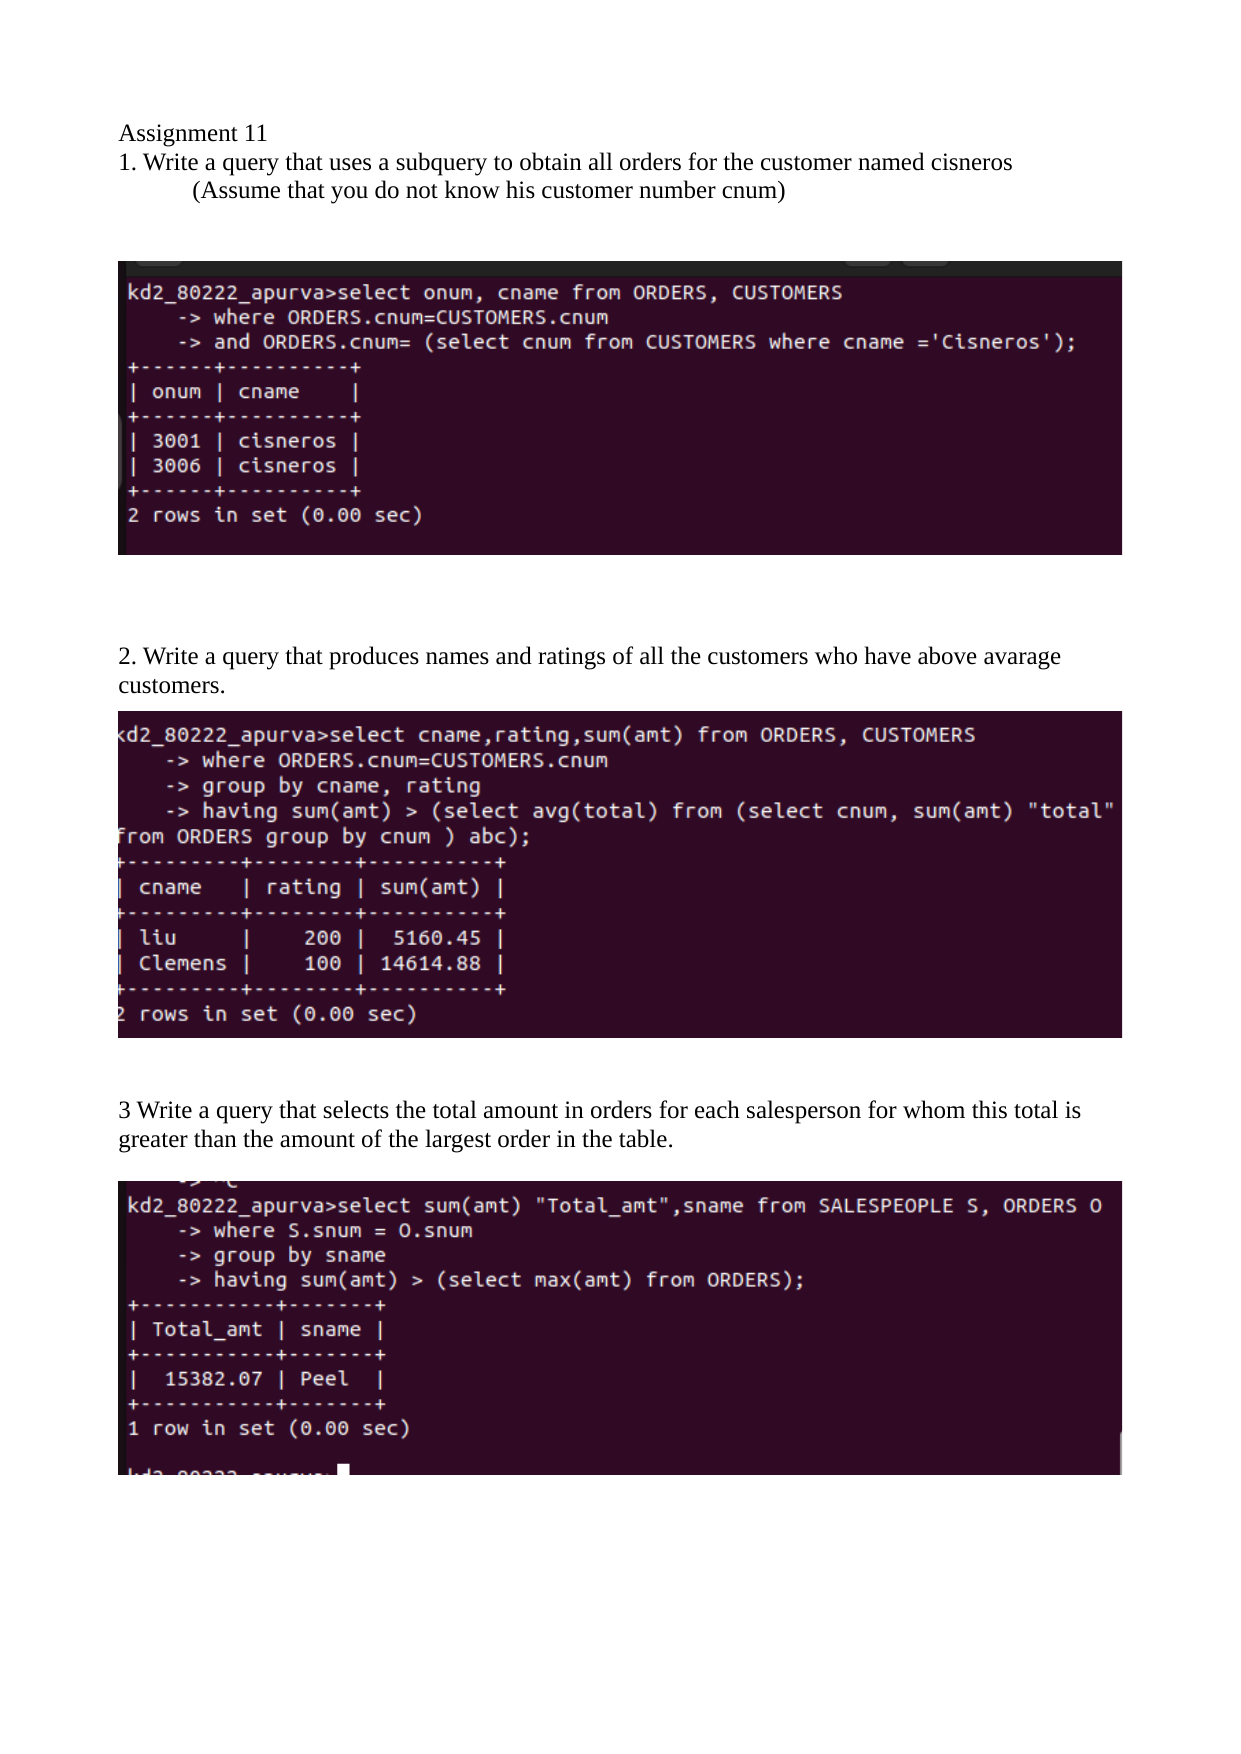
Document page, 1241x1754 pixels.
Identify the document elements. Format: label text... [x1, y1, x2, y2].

text Assignment 11 [118, 118, 1122, 147]
text 2. Write a query that produces names and ratings of all the customers who have above avarage customers. [118, 641, 1122, 699]
text (Assume that you do not know his customer number cnum) [118, 176, 1122, 204]
text 3 Write a query that selects the total amount in orders for each salesperson for whom this total is greater than the amount of the largest order in the table. [118, 1095, 1122, 1153]
picture [118, 261, 1123, 555]
picture [118, 711, 1123, 1038]
picture [118, 1181, 1123, 1475]
text 1. Write a query that uses a subquery to obtain all orders for the customer named cisneros [118, 147, 1122, 176]
